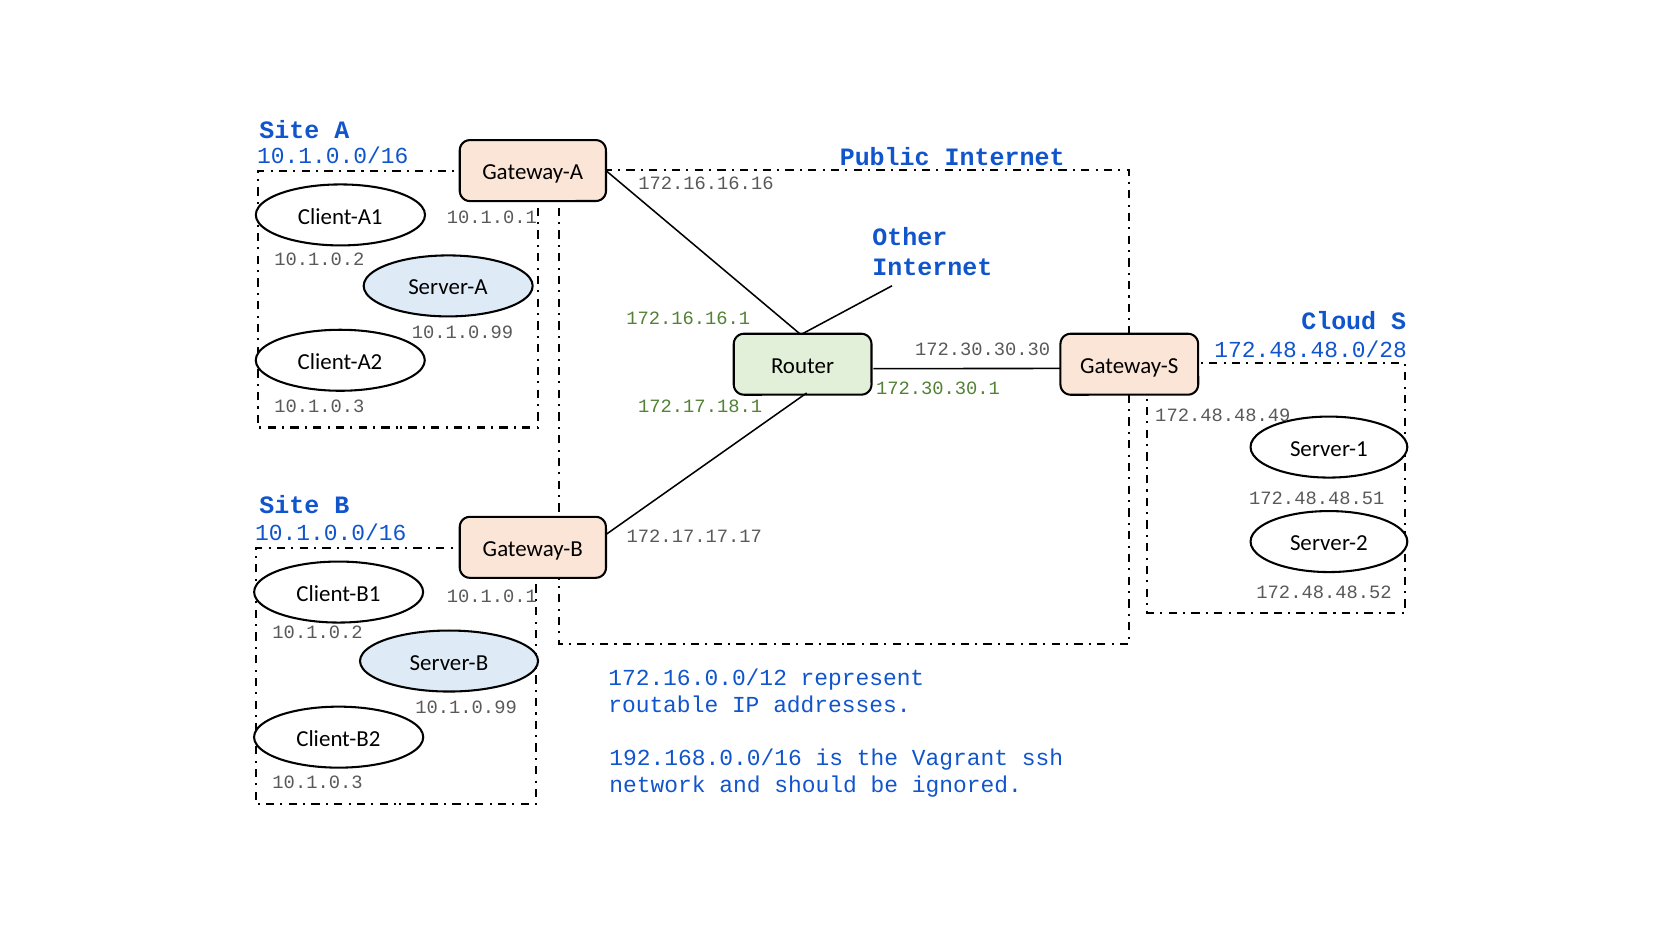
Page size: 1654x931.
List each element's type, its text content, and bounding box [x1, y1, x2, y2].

text_box Site A [244, 106, 393, 143]
text_box 10.1.0.0/16 [240, 509, 441, 554]
text_box 172.48.48.52 [1241, 572, 1436, 617]
text_box Server-B [360, 630, 539, 687]
text_box 172.30.30.30 [900, 329, 1070, 364]
text_box 10.1.0.0/16 [242, 133, 443, 177]
text_box Public Internet [824, 133, 1085, 170]
text_box 10.1.0.2 [259, 238, 387, 276]
text_box 10.1.0.3 [259, 385, 387, 423]
text_box 10.1.0.3 [257, 762, 385, 800]
text_box Client-A1 [255, 184, 426, 241]
text_box Gateway-A [459, 140, 607, 202]
text_box 172.17.17.17 [611, 516, 781, 554]
text_box 10.1.0.99 [396, 312, 544, 349]
text_box Other Internet [857, 212, 1016, 286]
text_box Router [733, 333, 872, 395]
text_box Gateway-S [1060, 333, 1199, 395]
text_box Gateway-B [459, 516, 607, 578]
text_box 172.48.48.49 [1140, 394, 1319, 432]
text_box 172.30.30.1 [861, 368, 1031, 406]
text_box 172.17.18.1 [623, 385, 781, 423]
text_box 172.16.16.1 [611, 298, 781, 336]
text_box Server-A [363, 255, 533, 312]
text_box Client-B1 [254, 561, 424, 618]
text_box Client-A2 [255, 329, 425, 386]
text_box 192.168.0.0/16 is the Vagrant ssh network and should be ignored. [594, 734, 1110, 808]
text_box Server-1 [1250, 416, 1408, 478]
text_box Site B [244, 481, 393, 519]
text_box 172.48.48.0/28 [1181, 326, 1422, 376]
text_box 172.16.0.0/12 represent routable IP addresses. [593, 654, 979, 747]
text_box 10.1.0.2 [257, 611, 385, 649]
text_box 10.1.0.1 [431, 197, 559, 235]
text_box Client-B2 [254, 706, 424, 763]
text_box 172.48.48.51 [1234, 478, 1413, 516]
text_box 10.1.0.99 [400, 687, 547, 725]
text_box 10.1.0.1 [431, 576, 559, 614]
text_box Server-2 [1250, 516, 1408, 572]
text_box Cloud S [1286, 297, 1435, 334]
text_box 172.16.16.16 [623, 162, 793, 200]
